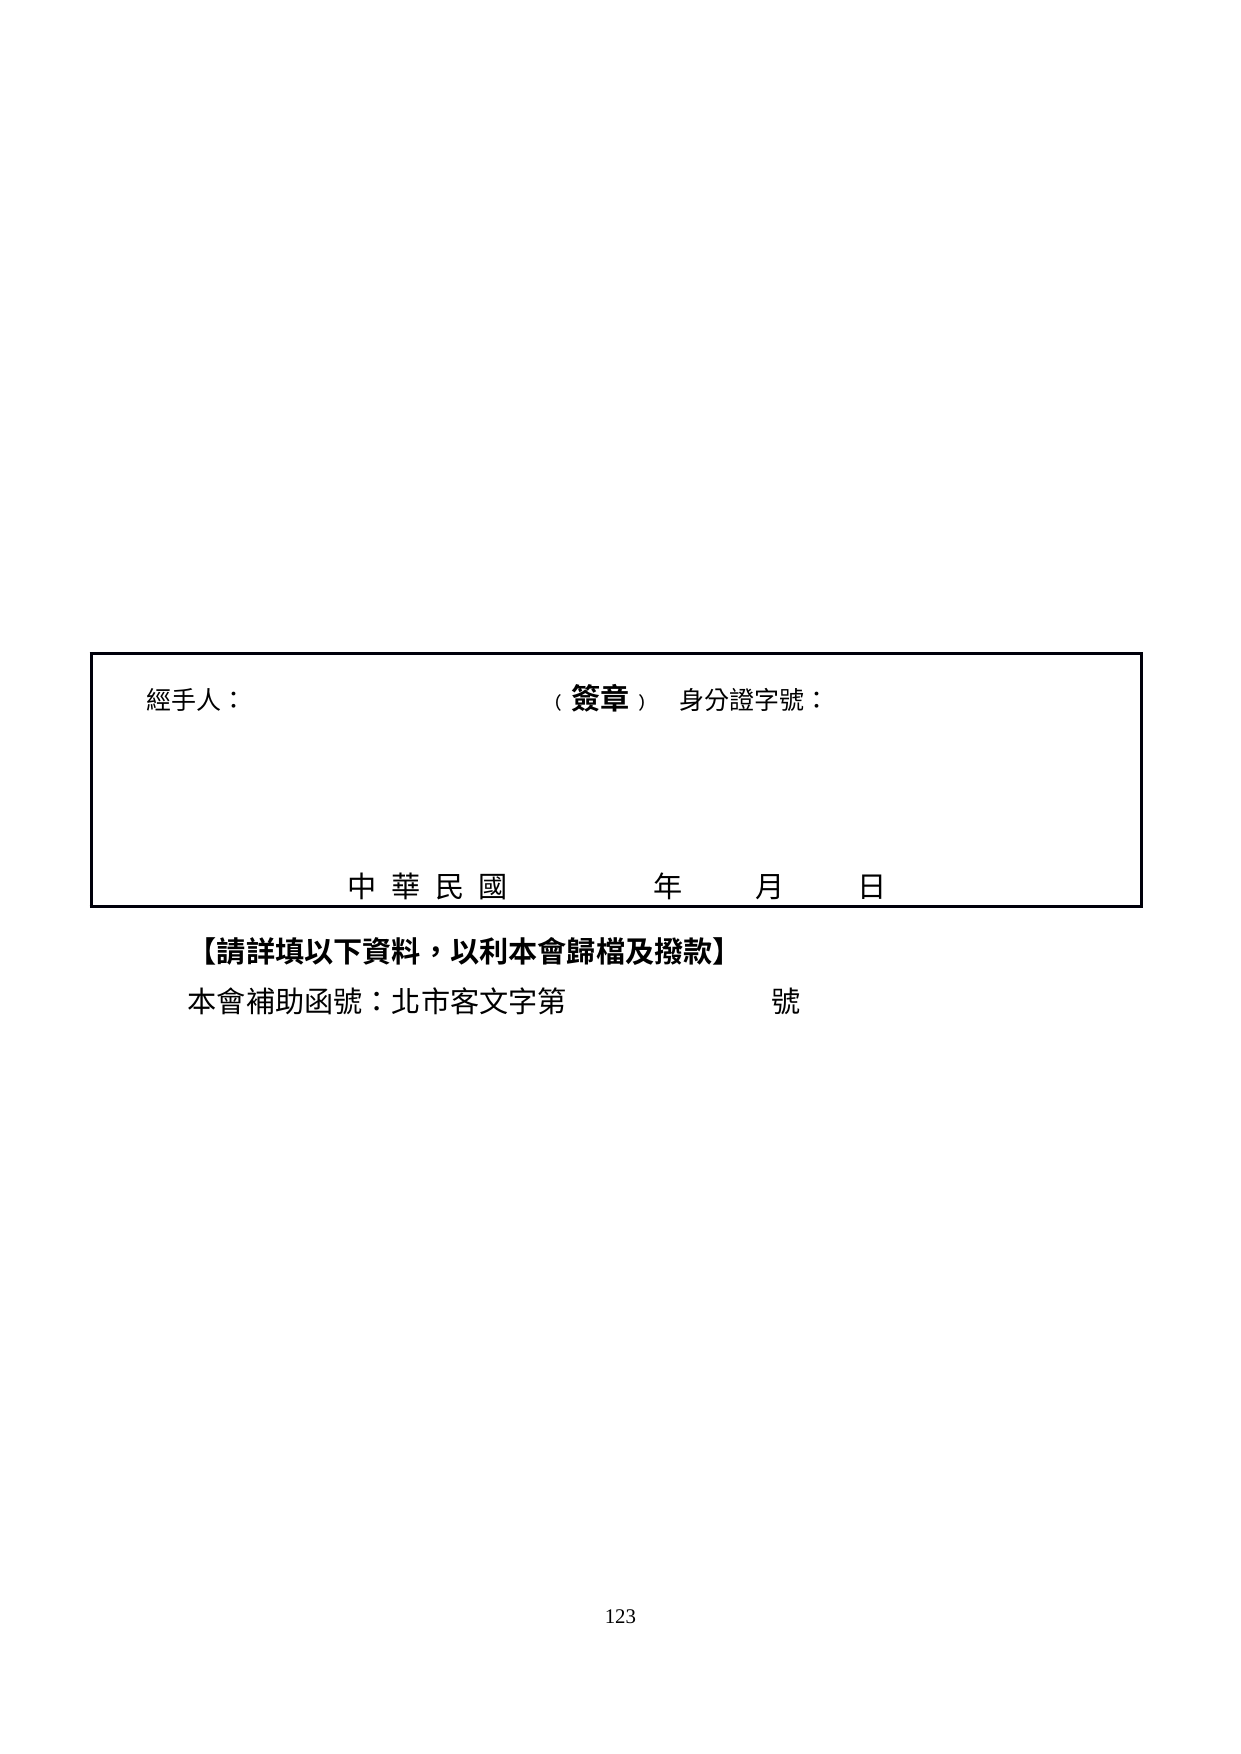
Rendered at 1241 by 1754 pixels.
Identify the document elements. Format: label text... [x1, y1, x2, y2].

text 本會補助函號：北市客文字第 號 [187, 971, 1053, 1023]
text 【請詳填以下資料，以利本會歸檔及撥款】 [187, 908, 1053, 971]
table_header 經手人： ﹙簽章﹚ 身分證字號： 中 華 民 國 年 月 日 [93, 655, 1140, 905]
